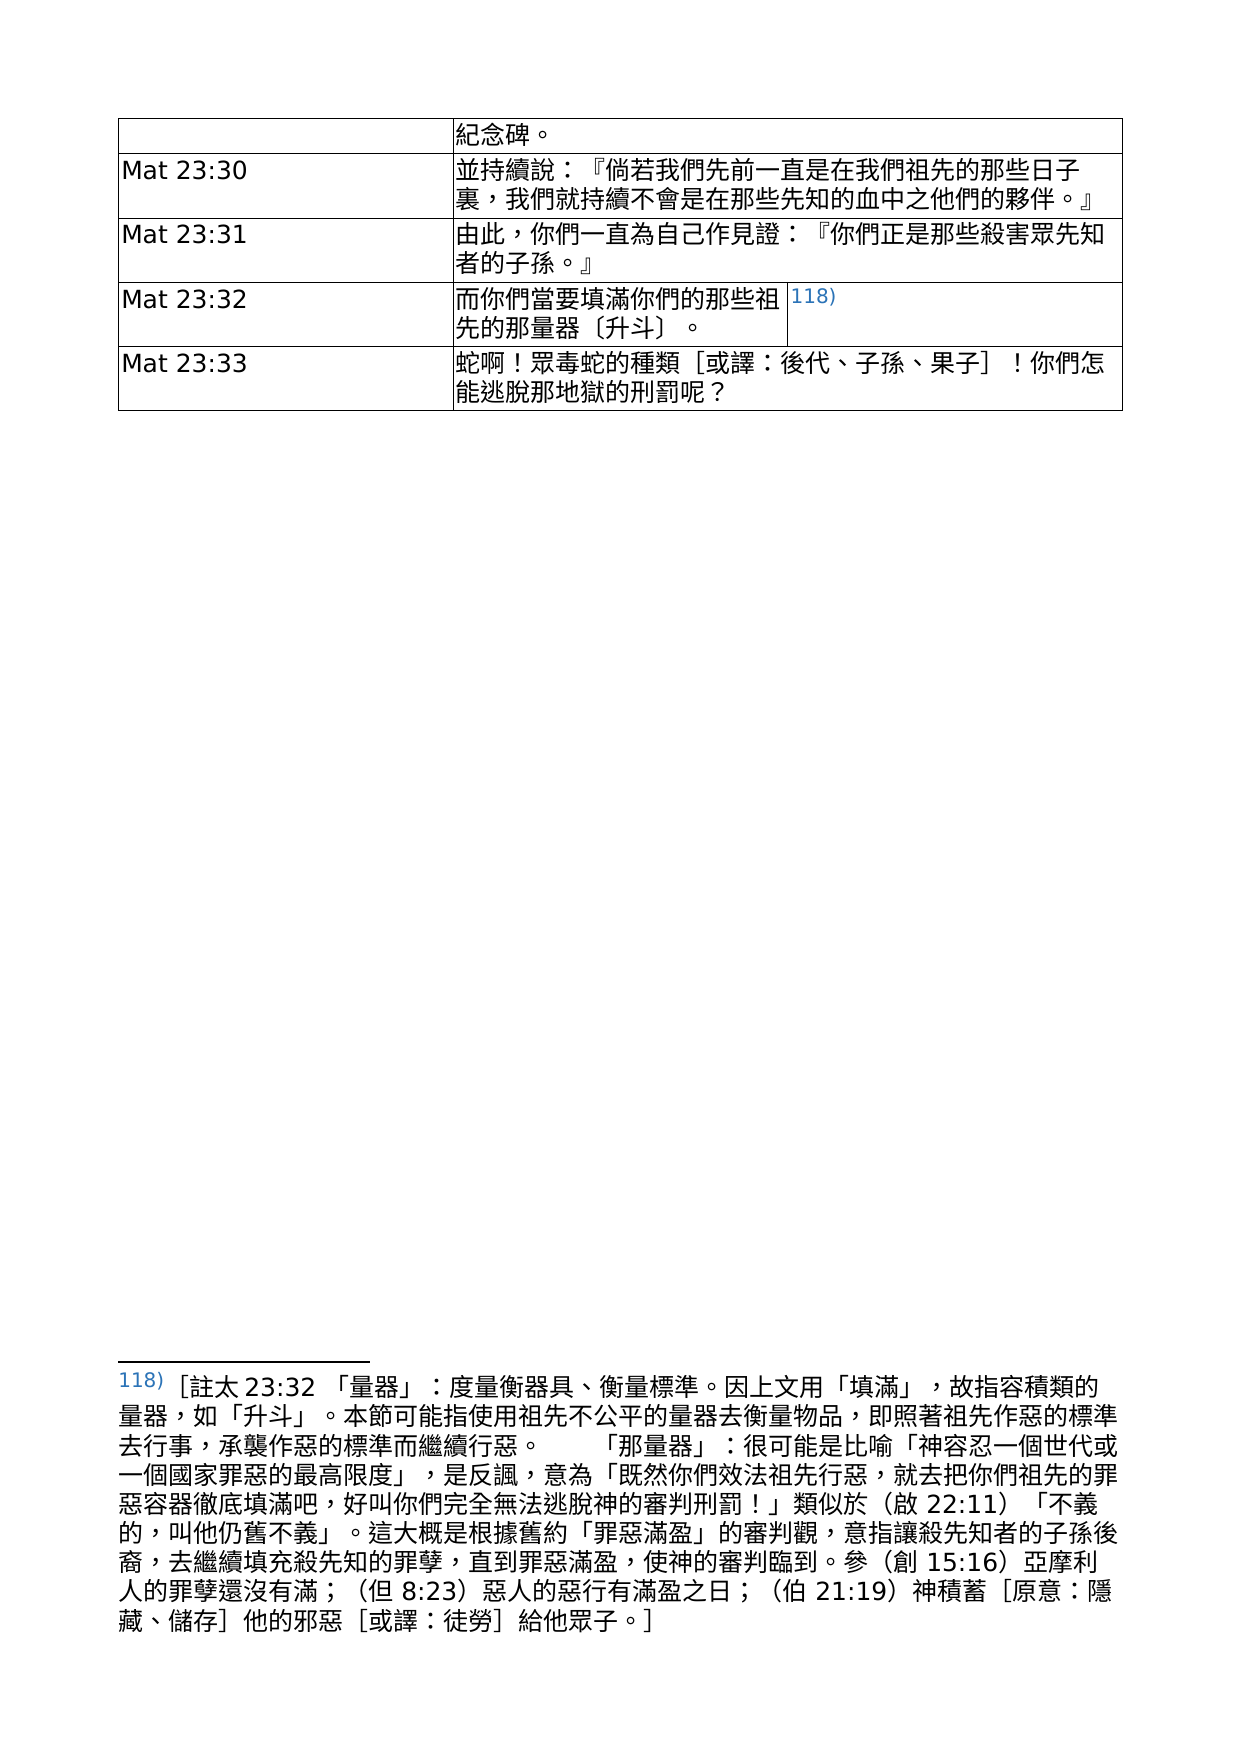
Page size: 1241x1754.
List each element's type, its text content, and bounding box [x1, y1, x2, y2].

table_cell Mat 23:33 [119, 347, 453, 410]
table_cell [788, 283, 1122, 346]
table_cell [119, 119, 453, 153]
table_cell 紀念碑。 [454, 119, 1122, 153]
table_cell Mat 23:32 [119, 283, 453, 346]
table_cell 蛇啊！眾毒蛇的種類［或譯：後代、子孫、果子］！你們怎能逃脫那地獄的刑罰呢？ [454, 347, 1122, 410]
table_cell 由此，你們一直為自己作見證：『你們正是那些殺害眾先知者的子孫。』 [454, 219, 1122, 282]
table_cell 而你們當要填滿你們的那些祖先的那量器〔升斗〕。 [454, 283, 787, 346]
table_cell 並持續說：『倘若我們先前一直是在我們祖先的那些日子裏，我們就持續不會是在那些先知的血中之他們的夥伴。』 [454, 154, 1122, 217]
table_cell Mat 23:31 [119, 219, 453, 282]
table_cell Mat 23:30 [119, 154, 453, 217]
